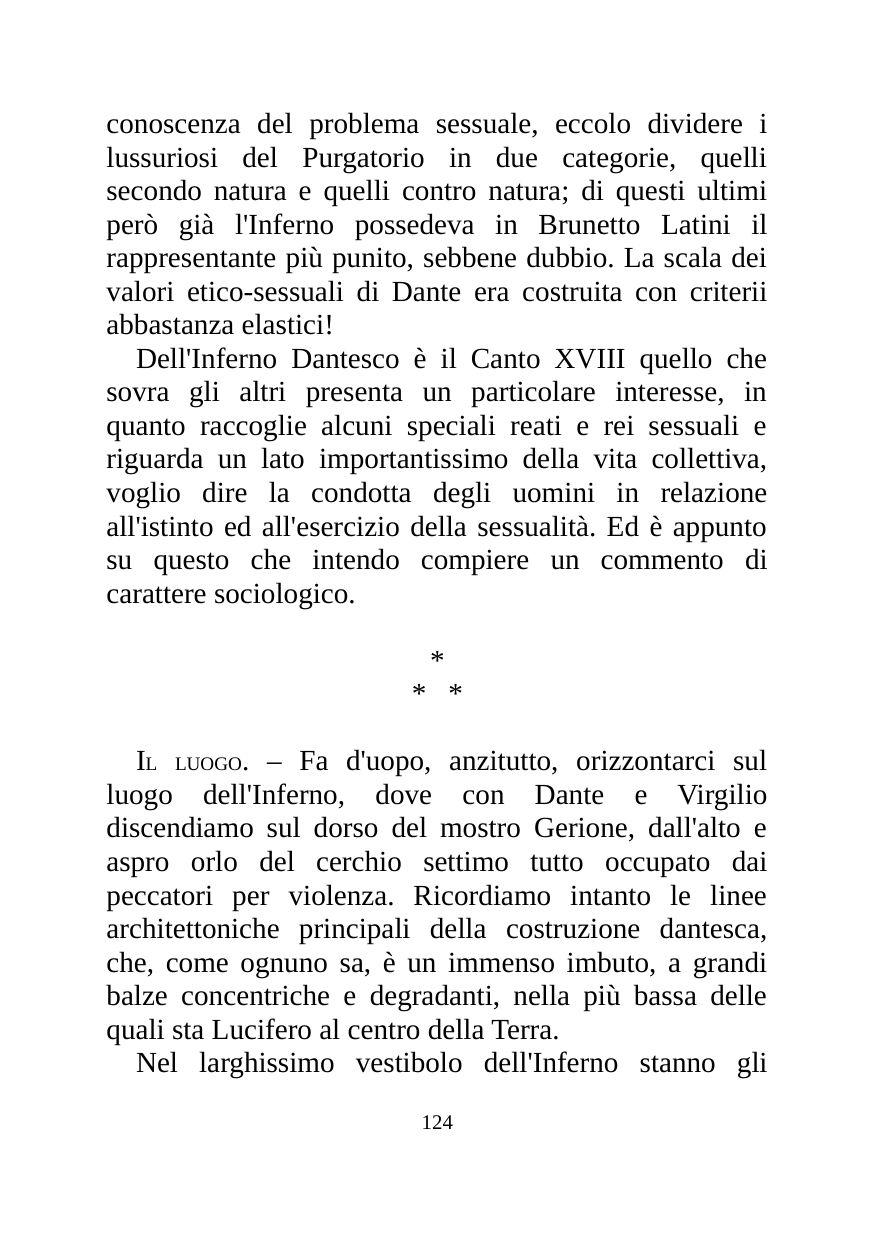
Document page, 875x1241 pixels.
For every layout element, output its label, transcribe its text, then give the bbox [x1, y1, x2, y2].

text * [106, 643, 768, 676]
text Dell'Inferno Dantesco è il Canto XVIII quello che sovra gli altri presenta un particolare interesse, in quanto raccoglie alcuni speciali reati e rei sessuali e riguarda un lato importantissimo della vita collettiva, voglio dire la condotta degli uomini in relazione all'istinto ed all'esercizio della sessualità. Ed è appunto su questo che intendo compiere un commento di carattere sociologico. [106, 341, 768, 609]
text Il luogo. – Fa d'uopo, anzitutto, orizzontarci sul luogo dell'Inferno, dove con Dante e Virgilio discendiamo sul dorso del mostro Gerione, dall'alto e aspro orlo del cerchio settimo tutto occupato dai peccatori per violenza. Ricordiamo intanto le linee architettoniche principali della costruzione dantesca, che, come ognuno sa, è un immenso imbuto, a grandi balze concentriche e degradanti, nella più bassa delle quali sta Lucifero al centro della Terra. [106, 743, 768, 1045]
text Nel larghissimo vestibolo dell'Inferno stanno gli [106, 1045, 768, 1079]
text * * [106, 676, 768, 710]
text conoscenza del problema sessuale, eccolo dividere i lussuriosi del Purgatorio in due categorie, quelli secondo natura e quelli contro natura; di questi ultimi però già l'Inferno possedeva in Brunetto Latini il rappresentante più punito, sebbene dubbio. La scala dei valori etico-sessuali di Dante era costruita con criterii abbastanza elastici! [106, 106, 768, 341]
